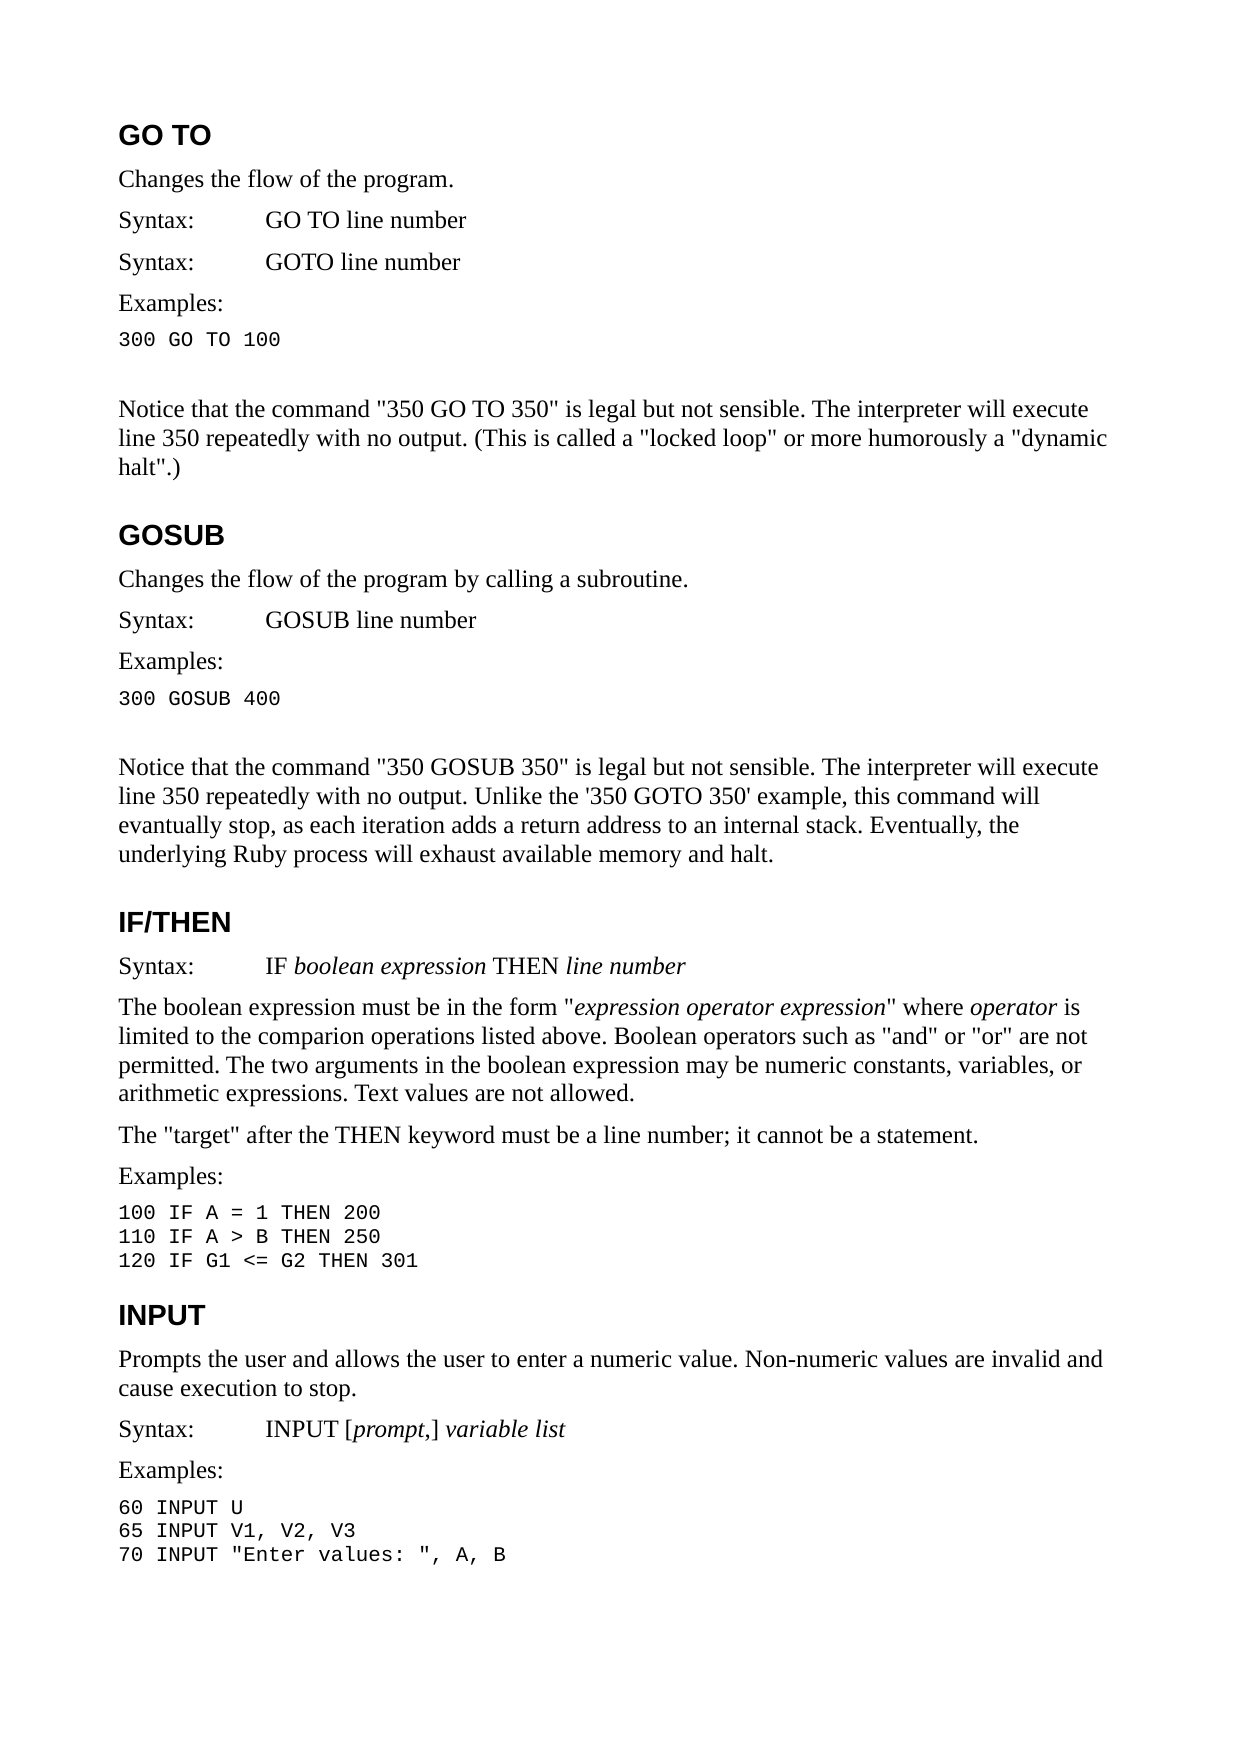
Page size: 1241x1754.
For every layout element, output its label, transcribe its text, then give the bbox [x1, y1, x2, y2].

text Changes the flow of the program by calling a subroutine. [118, 564, 1122, 593]
text 60 INPUT U [118, 1497, 1122, 1520]
text 100 IF A = 1 THEN 200 [118, 1202, 1122, 1226]
text Prompts the user and allows the user to enter a numeric value. Non-numeric values are invalid and cause execution to stop. [118, 1344, 1122, 1402]
text The boolean expression must be in the form "expression operator expression" where operator is limited to the comparion operations listed above. Boolean operators such as "and" or "or" are not permitted. The two arguments in the boolean expression may be numeric constants, variables, or arithmetic expressions. Text values are not allowed. [118, 992, 1122, 1107]
text Syntax: IF boolean expression THEN line number [118, 951, 1122, 980]
text Syntax: GO TO line number [118, 205, 1122, 234]
subtitle GOSUB [118, 518, 1122, 551]
text 65 INPUT V1, V2, V3 [118, 1520, 1122, 1544]
text Examples: [118, 646, 1122, 675]
text Changes the flow of the program. [118, 164, 1122, 193]
text 110 IF A > B THEN 250 [118, 1226, 1122, 1249]
text Examples: [118, 1456, 1122, 1484]
text Notice that the command "350 GO TO 350" is legal but not sensible. The interpreter will execute line 350 repeatedly with no output. (This is called a "locked loop" or more humorously a "dynamic halt".) [118, 394, 1122, 480]
text Syntax: INPUT [prompt,] variable list [118, 1414, 1122, 1443]
text 120 IF G1 <= G2 THEN 301 [118, 1249, 1122, 1273]
subtitle GO TO [118, 118, 1122, 152]
subtitle INPUT [118, 1298, 1122, 1332]
text The "target" after the THEN keyword must be a line number; it cannot be a statement. [118, 1120, 1122, 1148]
text Syntax: GOSUB line number [118, 605, 1122, 634]
text 70 INPUT "Enter values: ", A, B [118, 1544, 1122, 1568]
text 300 GO TO 100 [118, 329, 1122, 353]
text Examples: [118, 1161, 1122, 1190]
text Notice that the command "350 GOSUB 350" is legal but not sensible. The interpreter will execute line 350 repeatedly with no output. Unlike the '350 GOTO 350' example, this command will evantually stop, as each iteration adds a return address to an internal stack. Eventually, the underlying Ruby process will exhaust available memory and halt. [118, 752, 1122, 867]
text 300 GOSUB 400 [118, 688, 1122, 711]
text Syntax: GOTO line number [118, 247, 1122, 275]
subtitle IF/THEN [118, 905, 1122, 938]
text Examples: [118, 288, 1122, 317]
